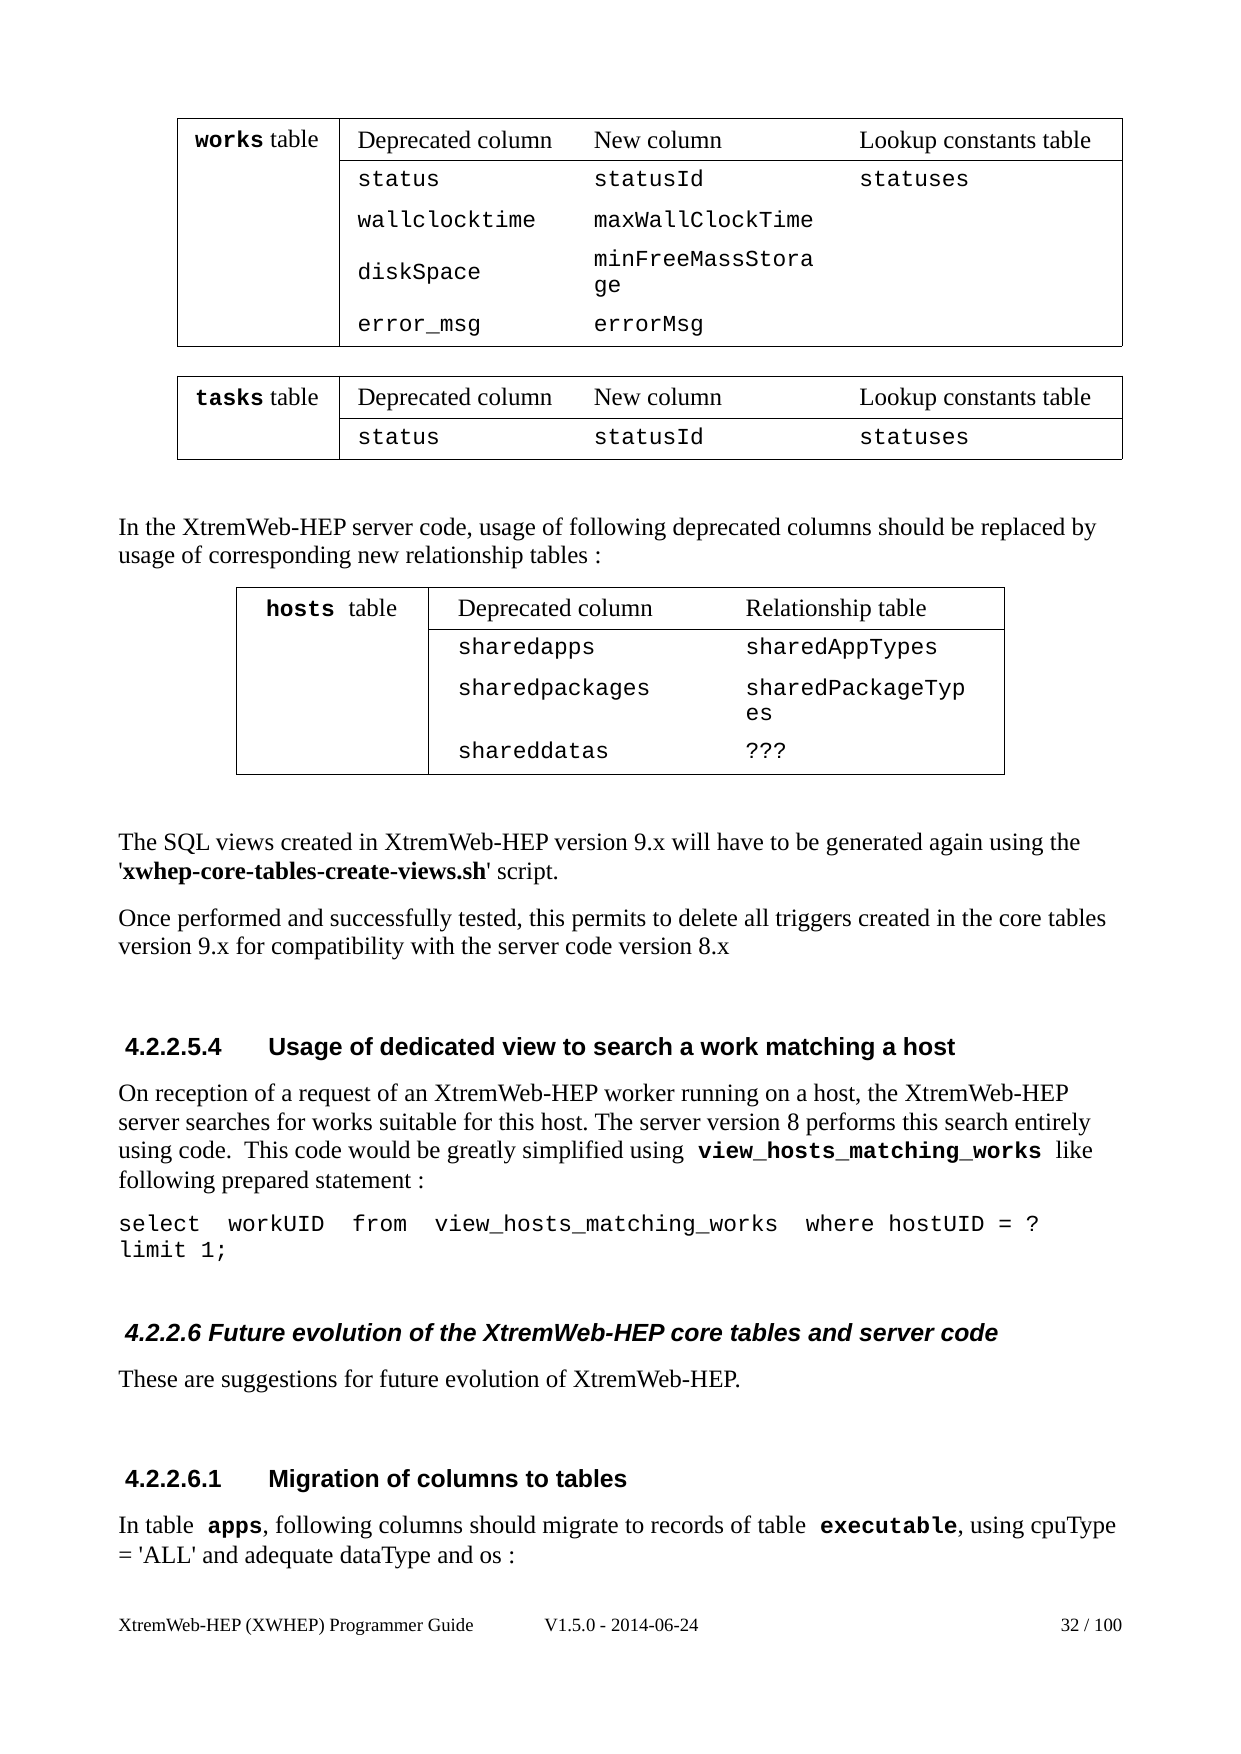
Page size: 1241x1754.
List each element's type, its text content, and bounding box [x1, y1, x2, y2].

table_cell [178, 305, 339, 346]
text The SQL views created in XtremWeb-HEP version 9.x will have to be generated again using the 'xwhep-core-tables-create-views.sh' script. [118, 827, 1122, 885]
table_cell [237, 734, 428, 774]
table_cell sharedapps [429, 630, 716, 670]
table_cell sharedPackageTypes [716, 670, 1004, 734]
table_cell wallclocktime [340, 201, 576, 242]
table_cell [841, 201, 1122, 242]
table_cell [178, 242, 339, 305]
text Once performed and successfully tested, this permits to delete all triggers created in the core tables version 9.x for compatibility with the server code version 8.x [118, 903, 1122, 960]
table_cell [237, 629, 428, 670]
table_header Lookup constants table [841, 119, 1122, 160]
table_cell sharedpackages [429, 670, 716, 734]
table_cell sharedAppTypes [716, 630, 1004, 670]
table_cell statuses [841, 161, 1122, 201]
table_cell [237, 670, 428, 734]
text On reception of a request of an XtremWeb-HEP worker running on a host, the XtremWeb-HEP server searches for works suitable for this host. The server version 8 performs this search entirely using code. This code would be greatly simplified using view_hosts_matching_works like following prepared statement : [118, 1078, 1122, 1194]
subtitle Usage of dedicated view to search a work matching a host [118, 1032, 1122, 1060]
table_header tasks table [178, 377, 339, 418]
subtitle Future evolution of the XtremWeb-HEP core tables and server code [118, 1318, 1122, 1346]
subtitle Migration of columns to tables [118, 1464, 1122, 1493]
table_header Deprecated column [340, 119, 576, 160]
table_cell status [340, 419, 576, 458]
table_header New column [576, 377, 841, 418]
table_cell [178, 201, 339, 242]
table_cell [841, 242, 1122, 305]
table_header hosts table [237, 588, 428, 629]
table_cell statusId [576, 419, 841, 458]
text In the XtremWeb-HEP server code, usage of following deprecated columns should be replaced by usage of corresponding new relationship tables : [118, 512, 1122, 569]
table_cell [178, 418, 339, 458]
table_cell shareddatas [429, 734, 716, 774]
table_cell errorMsg [576, 305, 841, 346]
table_cell statuses [841, 419, 1122, 458]
table_cell error_msg [340, 305, 576, 346]
table_cell ??? [716, 734, 1004, 774]
table_cell status [340, 161, 576, 201]
table_header Lookup constants table [841, 377, 1122, 418]
table_cell statusId [576, 161, 841, 201]
table_cell minFreeMassStorage [576, 242, 841, 305]
table_header New column [576, 119, 841, 160]
table_header works table [178, 119, 339, 160]
table_cell [178, 160, 339, 201]
table_cell [841, 305, 1122, 346]
table_header Deprecated column [340, 377, 576, 418]
table_cell diskSpace [340, 242, 576, 305]
table_header Relationship table [716, 588, 1004, 629]
table_header Deprecated column [429, 588, 716, 629]
text select workUID from view_hosts_matching_works where hostUID = ? limit 1; [118, 1212, 1122, 1264]
table_cell maxWallClockTime [576, 201, 841, 242]
text In table apps, following columns should migrate to records of table executable, using cpuType = 'ALL' and adequate dataType and os : [118, 1510, 1122, 1569]
text These are suggestions for future evolution of XtremWeb-HEP. [118, 1364, 1122, 1393]
